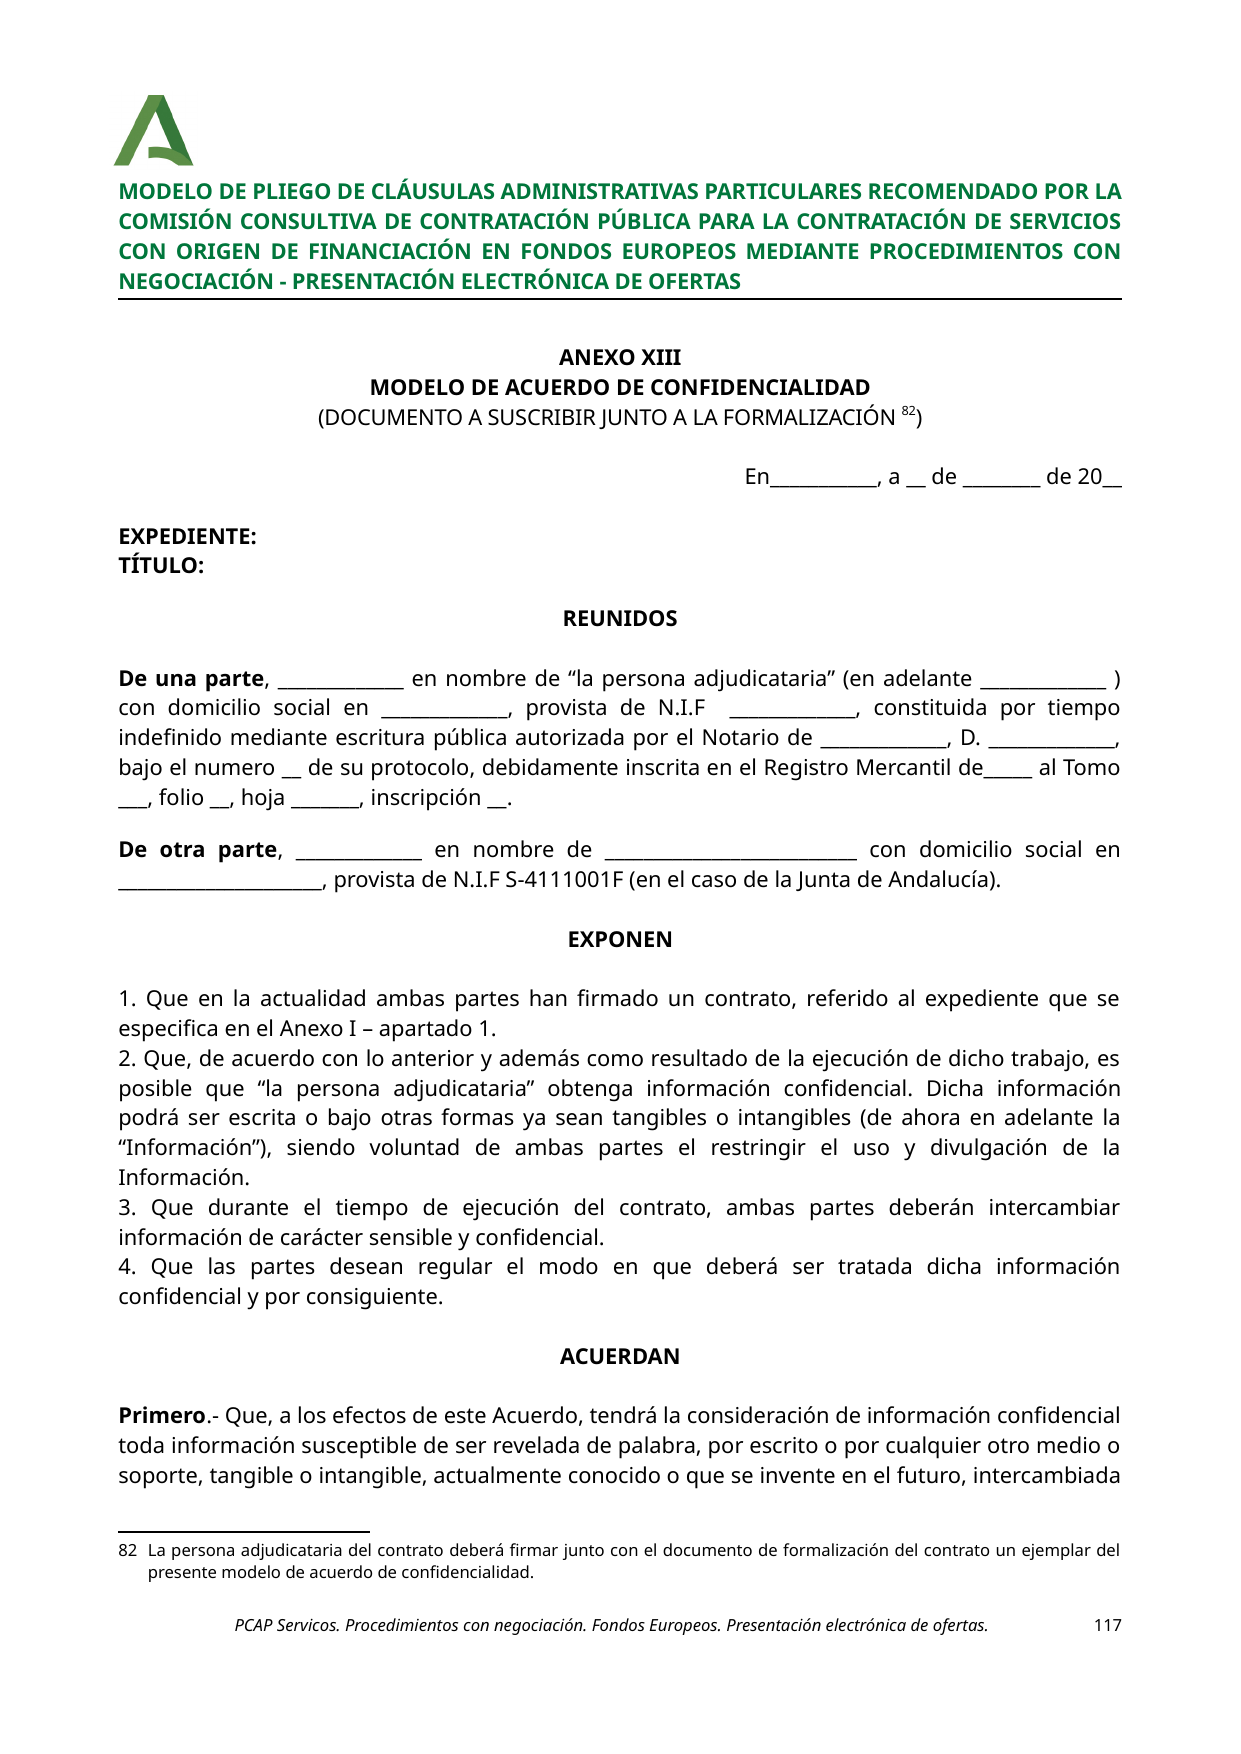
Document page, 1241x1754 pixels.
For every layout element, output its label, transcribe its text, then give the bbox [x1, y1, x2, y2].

text 2. Que, de acuerdo con lo anterior y además como resultado de la ejecución de dicho trabajo, es posible que “la persona adjudicataria” obtenga información confidencial. Dicha información podrá ser escrita o bajo otras formas ya sean tangibles o intangibles (de ahora en adelante la “Información”), siendo voluntad de ambas partes el restringir el uso y divulgación de la Información. [118, 1043, 1122, 1192]
text EXPONEN [118, 924, 1122, 953]
text MODELO DE ACUERDO DE CONFIDENCIALIDAD [118, 372, 1122, 402]
text TÍTULO: [118, 551, 1122, 580]
text ANEXO XIII [118, 342, 1122, 372]
text De una parte, _____________ en nombre de “la persona adjudicataria” (en adelante _____________ ) con domicilio social en _____________, provista de N.I.F _____________, constituida por tiempo indefinido mediante escritura pública autorizada por el Notario de _____________, D. _____________, bajo el numero __ de su protocolo, debidamente inscrita en el Registro Mercantil de_____ al Tomo ___, folio __, hoja _______, inscripción __. [118, 663, 1122, 812]
text 1. Que en la actualidad ambas partes han firmado un contrato, referido al expediente que se especifica en el Anexo I – apartado 1. [118, 983, 1122, 1043]
text En___________, a __ de ________ de 20__ [118, 461, 1122, 491]
text 4. Que las partes desean regular el modo en que deberá ser tratada dicha información confidencial y por consiguiente. [118, 1251, 1122, 1311]
text 3. Que durante el tiempo de ejecución del contrato, ambas partes deberán intercambiar información de carácter sensible y confidencial. [118, 1192, 1122, 1251]
picture [109, 91, 198, 170]
text REUNIDOS [118, 603, 1122, 633]
text ACUERDAN [118, 1341, 1122, 1371]
text La persona adjudicataria del contrato deberá firmar junto con el documento de formalización del contrato un ejemplar del presente modelo de acuerdo de confidencialidad. [118, 1538, 1122, 1584]
text De otra parte, _____________ en nombre de __________________________ con domicilio social en _____________________, provista de N.I.F S-4111001F (en el caso de la Junta de Andalucía). [118, 834, 1122, 894]
text EXPEDIENTE: [118, 521, 1122, 551]
text Primero.- Que, a los efectos de este Acuerdo, tendrá la consideración de información confidencial toda información susceptible de ser revelada de palabra, por escrito o por cualquier otro medio o soporte, tangible o intangible, actualmente conocido o que se invente en el futuro, intercambiada [118, 1400, 1122, 1490]
text (DOCUMENTO A SUSCRIBIR JUNTO A LA FORMALIZACIÓN ) [118, 402, 1122, 431]
text MODELO DE PLIEGO DE CLÁUSULAS ADMINISTRATIVAS PARTICULARES RECOMENDADO POR LA COMISIÓN CONSULTIVA DE CONTRATACIÓN PÚBLICA PARA LA CONTRATACIÓN DE SERVICIOS CON ORIGEN DE FINANCIACIÓN EN FONDOS EUROPEOS MEDIANTE PROCEDIMIENTOS CON NEGOCIACIÓN - PRESENTACIÓN ELECTRÓNICA DE OFERTAS [118, 176, 1122, 298]
